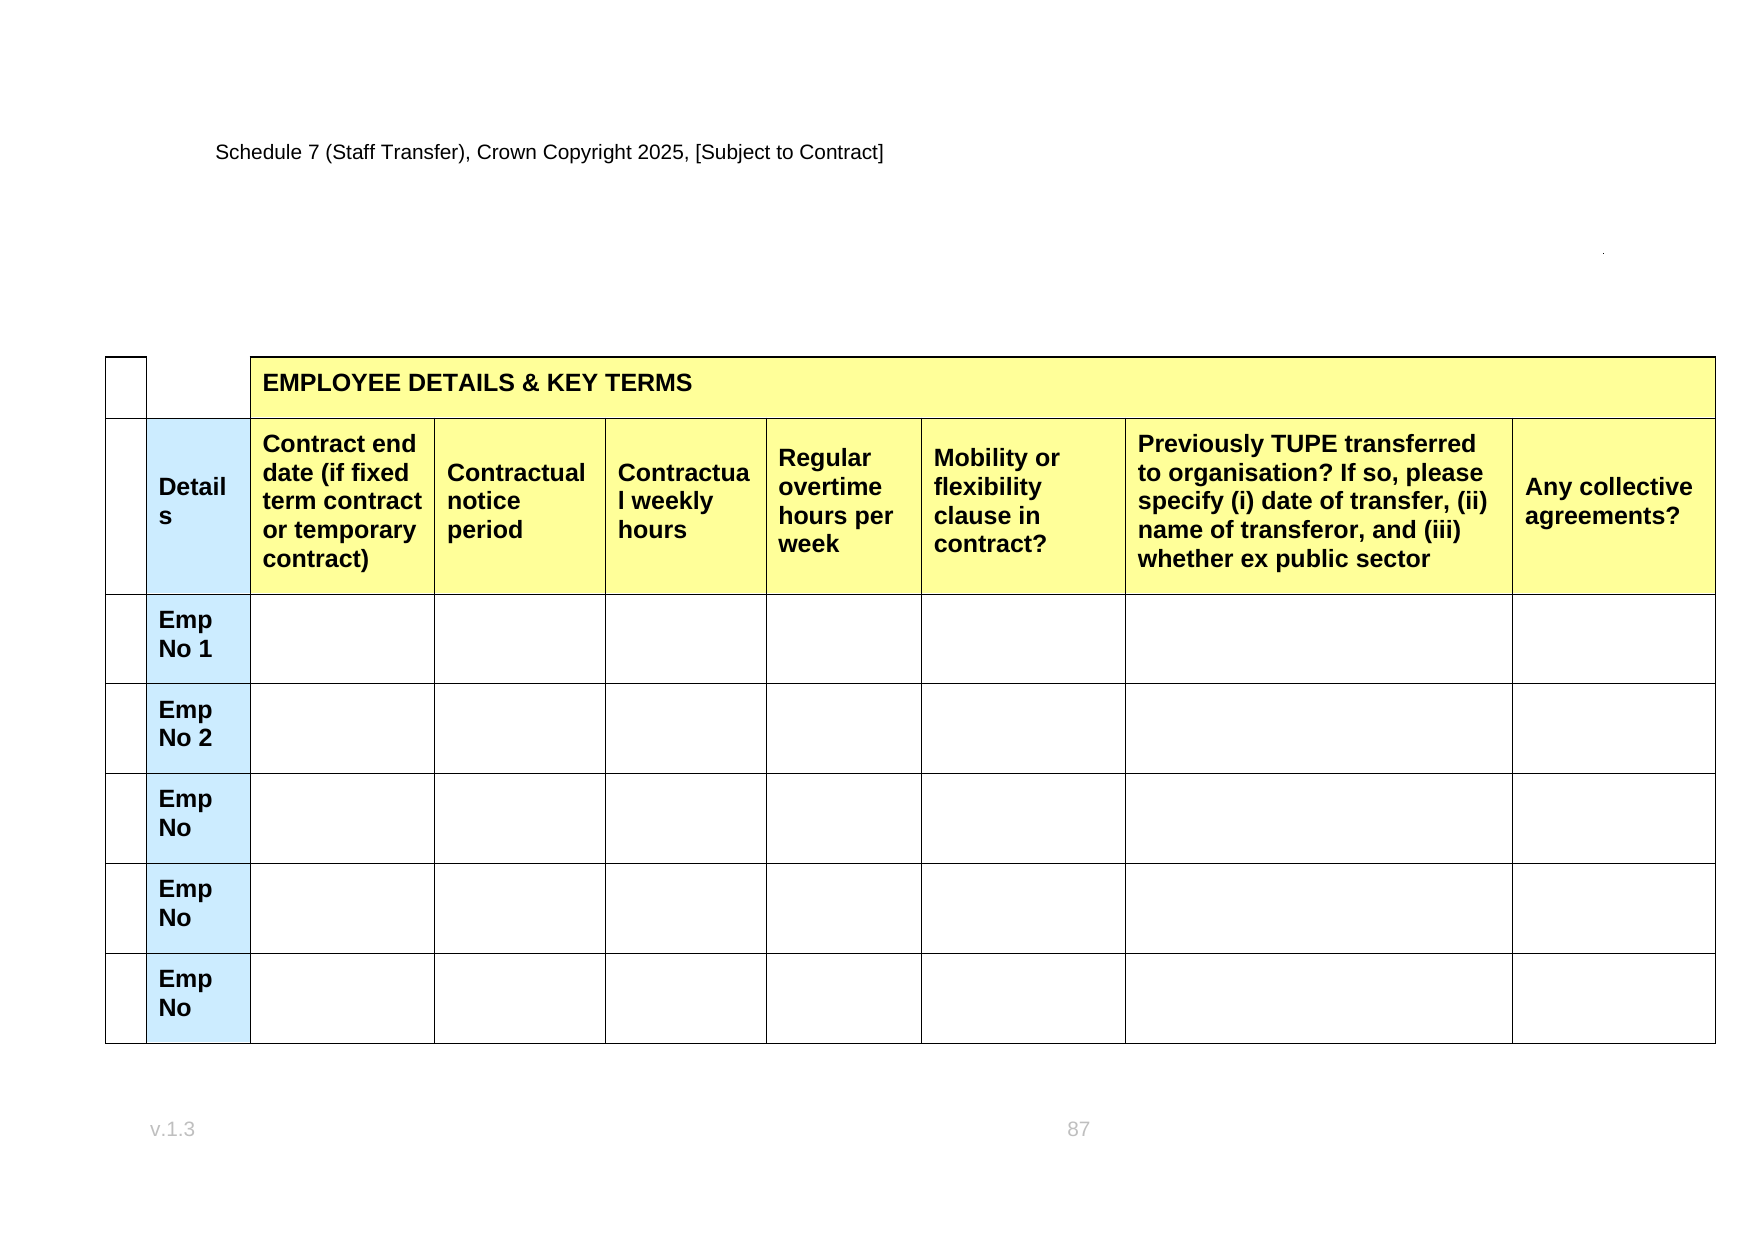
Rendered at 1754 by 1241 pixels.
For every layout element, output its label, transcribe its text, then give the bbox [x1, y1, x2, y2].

table_cell Emp No [147, 954, 250, 1042]
table_cell [251, 774, 434, 863]
table_cell [1126, 684, 1512, 773]
table_cell [106, 595, 146, 683]
table_cell [251, 954, 434, 1042]
table_cell [1716, 953, 1730, 1042]
table_cell Details [147, 419, 250, 593]
table_cell [1716, 863, 1730, 953]
table_cell [606, 864, 766, 953]
table_cell [606, 774, 766, 863]
table_cell [1126, 595, 1512, 683]
table_cell Any collective agreements? [1513, 419, 1715, 593]
table_cell [435, 684, 605, 773]
table_cell Emp No 2 [147, 684, 250, 773]
table_cell [1513, 864, 1715, 953]
table_cell [106, 419, 146, 593]
table_cell [767, 774, 921, 863]
table_cell [435, 864, 605, 953]
table_cell [1513, 684, 1715, 773]
table_cell [767, 684, 921, 773]
table_cell [767, 864, 921, 953]
table_cell Mobility or flexibility clause in contract? [922, 419, 1125, 593]
table_cell [251, 864, 434, 953]
table_header [106, 358, 146, 417]
table_header [147, 356, 250, 417]
table_cell [106, 684, 146, 773]
table_cell [1716, 683, 1730, 773]
table_header EMPLOYEE DETAILS & KEY TERMS [251, 358, 1715, 417]
table_cell Emp No [147, 864, 250, 953]
table_cell [922, 864, 1125, 953]
table_cell [606, 684, 766, 773]
table_cell [606, 595, 766, 683]
table_cell [1126, 864, 1512, 953]
table_cell [1513, 774, 1715, 863]
table_cell [1716, 418, 1730, 593]
table_cell [1126, 774, 1512, 863]
table_cell [922, 954, 1125, 1042]
table_cell [606, 954, 766, 1042]
table_cell [251, 684, 434, 773]
table_cell Emp No [147, 774, 250, 863]
table_cell [106, 954, 146, 1042]
table_cell [106, 864, 146, 953]
table_cell Contractual weekly hours [606, 419, 766, 593]
table_cell [106, 774, 146, 863]
table_header [1716, 356, 1730, 417]
table_cell Previously TUPE transferred to organisation? If so, please specify (i) date of transfer, (ii) name of transferor, and (iii) whether ex public sector [1126, 419, 1512, 593]
table_cell [1126, 954, 1512, 1042]
table_cell [1716, 594, 1730, 683]
table_cell [251, 595, 434, 683]
table_cell [922, 684, 1125, 773]
table_cell [767, 595, 921, 683]
table_cell Emp No 1 [147, 595, 250, 683]
table_cell [767, 954, 921, 1042]
table_cell Regular overtime hours per week [767, 419, 921, 593]
table_cell Contractual notice period [435, 419, 605, 593]
table_cell [922, 595, 1125, 683]
table_cell [435, 954, 605, 1042]
table_cell [1716, 773, 1730, 863]
table_cell [922, 774, 1125, 863]
table_cell [1513, 954, 1715, 1042]
table_cell [1513, 595, 1715, 683]
table_cell Contract end date (if fixed term contract or temporary contract) [251, 419, 434, 593]
table_cell [435, 595, 605, 683]
table_cell [435, 774, 605, 863]
